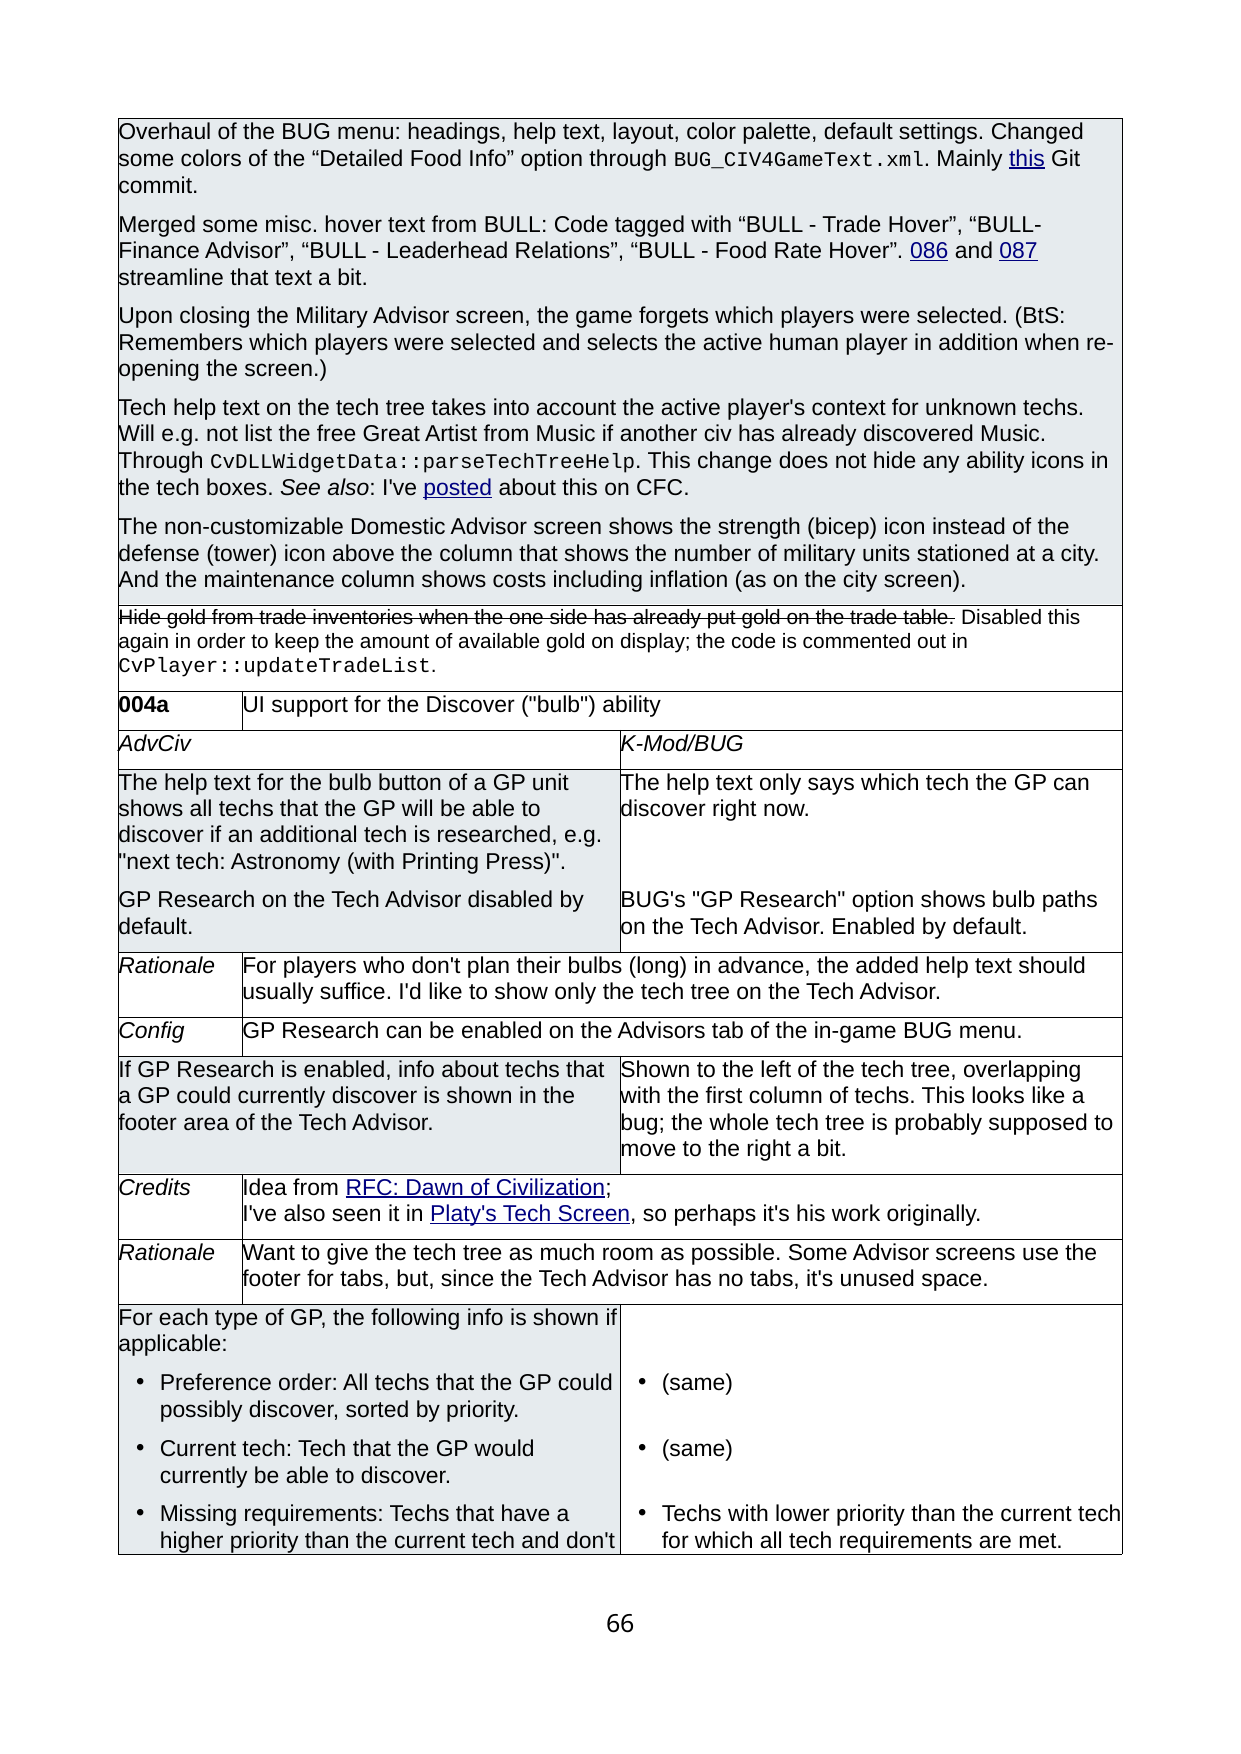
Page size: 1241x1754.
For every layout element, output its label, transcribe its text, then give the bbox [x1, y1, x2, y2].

table_cell Overhaul of the BUG menu: headings, help text, layout, color palette, default settings. Changed some colors of the “Detailed Food Info” option through BUG_CIV4GameText.xml. Mainly this Git commit. Merged some misc. hover text from BULL: Code tagged with “BULL - Trade Hover”, “BULL- Finance Advisor”, “BULL - Leaderhead Relations”, “BULL - Food Rate Hover”. 086 and 087 streamline that text a bit. Upon closing the Military Advisor screen, the game forgets which players were selected. (BtS: Remembers which players were selected and selects the active human player in addition when re-opening the screen.) Tech help text on the tech tree takes into account the active player's context for unknown techs. Will e.g. not list the free Great Artist from Music if another civ has already discovered Music. Through CvDLLWidgetData::parseTechTreeHelp. This change does not hide any ability icons in the tech boxes. See also: I've posted about this on CFC. The non-customizable Domestic Advisor screen shows the strength (bicep) icon instead of the defense (tower) icon above the column that shows the number of military units stationed at a city. And the maintenance column shows costs including inflation (as on the city screen). [119, 119, 1122, 604]
table_cell The help text for the bulb button of a GP unit shows all techs that the GP will be able to discover if an additional tech is researched, e.g. "next tech: Astronomy (with Printing Press)". GP Research on the Tech Advisor disabled by default. [119, 770, 620, 952]
table_cell For each type of GP, the following info is shown if applicable: Preference order: All techs that the GP could possibly discover, sorted by priority. Current tech: Tech that the GP would currently be able to discover. Missing requirements: Techs that have a higher priority than the current tech and don't [119, 1305, 620, 1554]
table_cell Rationale [119, 953, 242, 1017]
table_cell The help text only says which tech the GP can discover right now. BUG's "GP Research" option shows bulb paths on the Tech Advisor. Enabled by default. [621, 770, 1122, 952]
table_cell Want to give the tech tree as much room as possible. Some Advisor screens use the footer for tabs, but, since the Tech Advisor has no tabs, it's unused space. [243, 1240, 1122, 1304]
table_cell GP Research can be enabled on the Advisors tab of the in-game BUG menu. [243, 1018, 1122, 1056]
table_cell UI support for the Discover ("bulb") ability [243, 692, 1122, 730]
table_cell AdvCiv [119, 731, 620, 768]
table_cell Idea from RFC: Dawn of Civilization; I've also seen it in Platy's Tech Screen, so perhaps it's his work originally. [243, 1175, 1122, 1239]
table_cell (same) (same) Techs with lower priority than the current tech for which all tech requirements are met. [621, 1305, 1122, 1554]
table_cell K-Mod/BUG [621, 731, 1122, 768]
table_cell Hide gold from trade inventories when the one side has already put gold on the trade table. Disabled this again in order to keep the amount of available gold on display; the code is commented out in CvPlayer::updateTradeList. [119, 606, 1122, 691]
table_cell For players who don't plan their bulbs (long) in advance, the added help text should usually suffice. I'd like to show only the tech tree on the Tech Advisor. [243, 953, 1122, 1017]
table_cell Config [119, 1018, 242, 1056]
table_cell 004a [119, 692, 242, 730]
table_cell Shown to the left of the tech tree, overlapping with the first column of techs. This looks like a bug; the whole tech tree is probably supposed to move to the right a bit. [621, 1057, 1122, 1173]
table_cell If GP Research is enabled, info about techs that a GP could currently discover is shown in the footer area of the Tech Advisor. [119, 1057, 620, 1173]
table_cell Rationale [119, 1240, 242, 1304]
table_cell Credits [119, 1175, 242, 1239]
